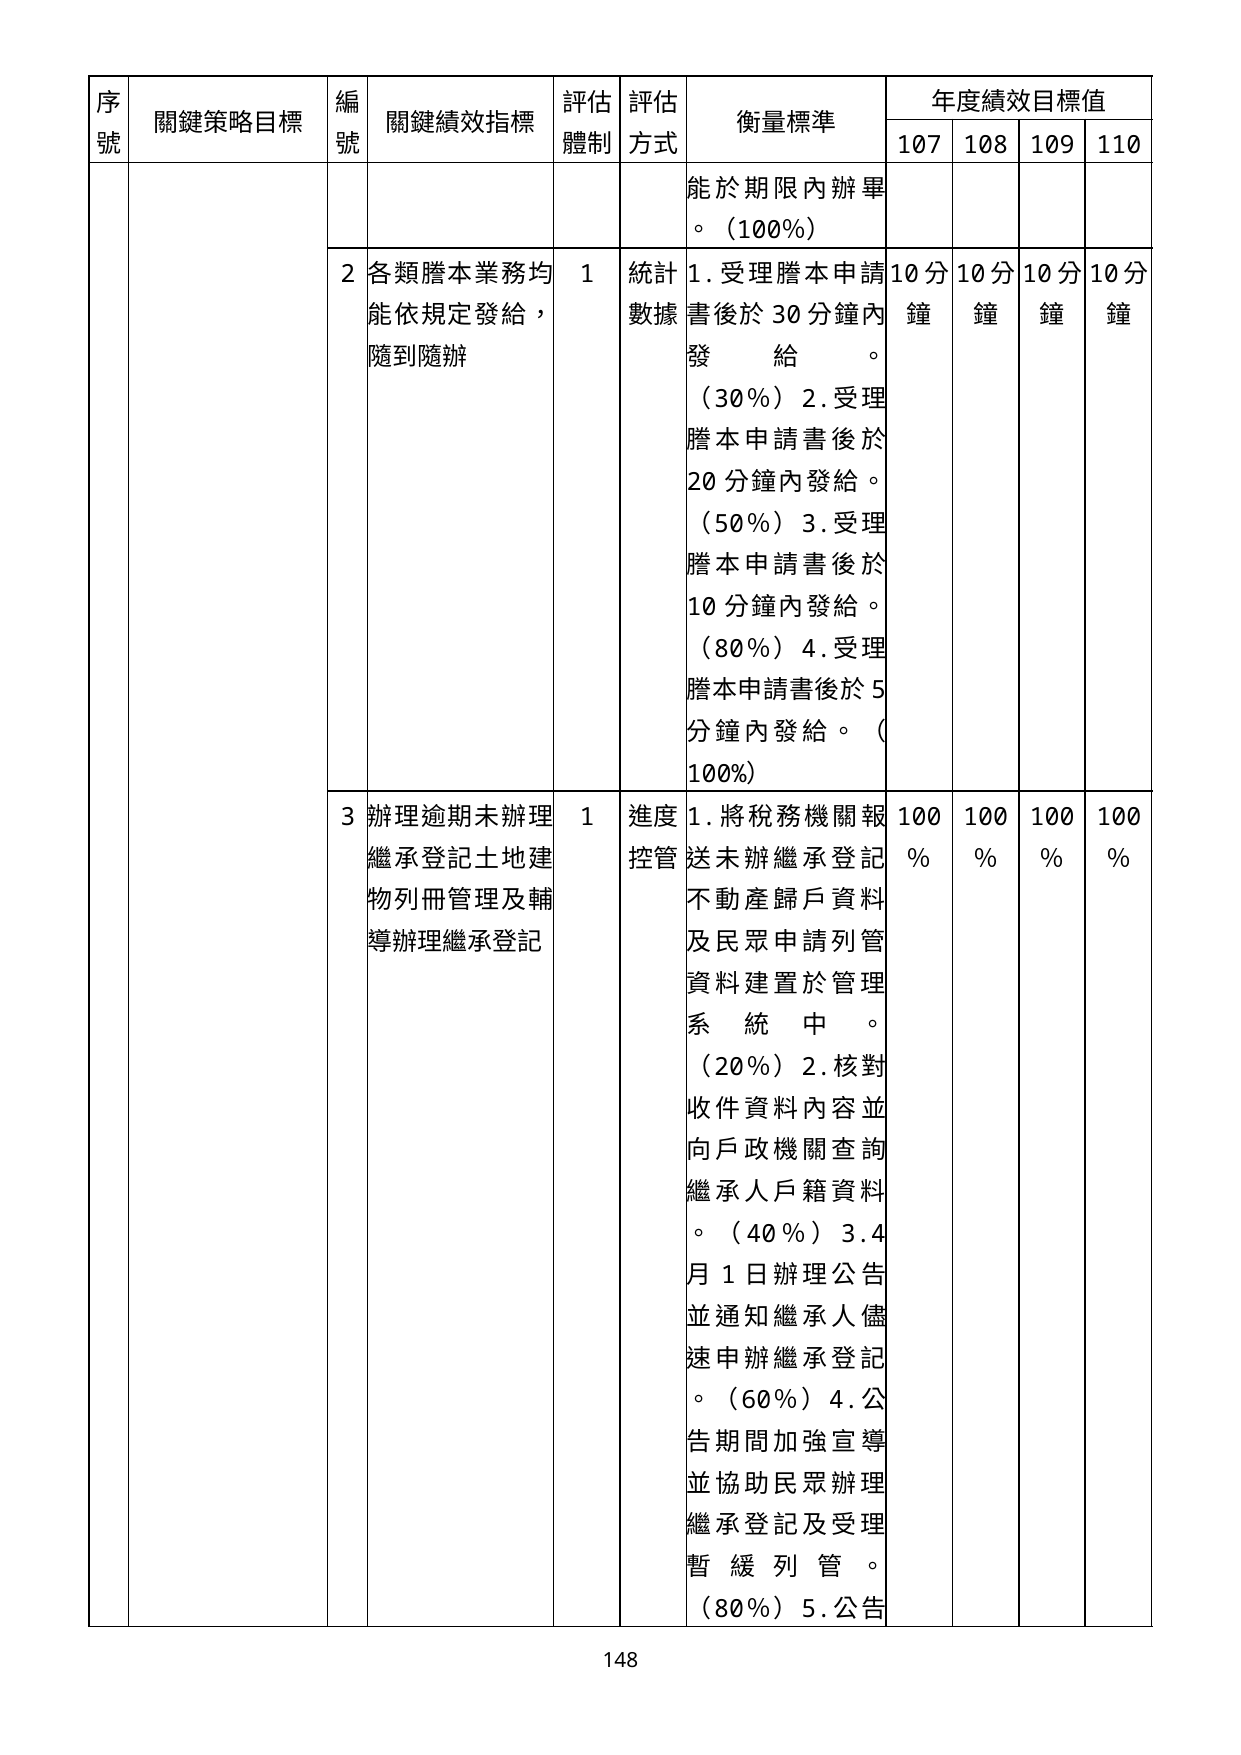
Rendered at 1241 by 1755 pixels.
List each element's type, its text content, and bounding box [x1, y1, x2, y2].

table_header 評估體制 [554, 77, 619, 162]
table_cell [621, 163, 686, 247]
table_cell 100％ [887, 792, 952, 1626]
table_cell 110 [1086, 120, 1151, 162]
table_cell 10分鐘 [1086, 249, 1151, 790]
table_cell 辦理逾期未辦理繼承登記土地建物列冊管理及輔導辦理繼承登記 [368, 792, 553, 1626]
table_cell 1 [554, 249, 619, 790]
table_cell [129, 163, 327, 1626]
table_cell 1.受理謄本申請書後於30分鐘內發給。（30％）2.受理謄本申請書後於20分鐘內發給。（50％）3.受理謄本申請書後於10分鐘內發給。（80％）4.受理謄本申請書後於5分鐘內發給。（100%） [687, 249, 885, 790]
table_header 年度績效目標值 [887, 77, 1151, 118]
table_cell [554, 163, 619, 247]
table_cell 109 [1020, 120, 1084, 162]
table_cell 進度控管 [621, 792, 686, 1626]
table_cell 各類謄本業務均能依規定發給，隨到隨辦 [368, 249, 553, 790]
table_cell 2 [328, 249, 367, 790]
table_header 評估方式 [621, 77, 686, 162]
table_cell 108 [953, 120, 1018, 162]
table_cell [1020, 163, 1084, 247]
table_cell 10分鐘 [953, 249, 1018, 790]
table_cell 能於期限內辦畢。（100％） [687, 163, 885, 247]
table_cell 1 [554, 792, 619, 1626]
table_cell 1.將稅務機關報送未辦繼承登記不動產歸戶資料及民眾申請列管資料建置於管理系統中。（20％）2.核對收件資料內容並向戶政機關查詢繼承人戶籍資料。（40％）3.4月1日辦理公告並通知繼承人儘速申辦繼承登記。（60％）4.公告期間加強宣導並協助民眾辦理繼承登記及受理暫緩列管。（80％）5.公告 [687, 792, 885, 1626]
table_cell [90, 163, 128, 1626]
table_cell [953, 163, 1018, 247]
table_cell 100％ [1020, 792, 1084, 1626]
table_header 衡量標準 [687, 77, 885, 162]
table_cell 3 [328, 792, 367, 1626]
table_cell [368, 163, 553, 247]
table_header 編號 [328, 77, 367, 162]
table_header 關鍵策略目標 [129, 77, 327, 162]
table_cell 統計數據 [621, 249, 686, 790]
table_cell [328, 163, 367, 247]
table_header 序號 [90, 77, 128, 162]
table_cell [887, 163, 952, 247]
table_header 關鍵績效指標 [368, 77, 553, 162]
table_cell 10分鐘 [1020, 249, 1084, 790]
table_cell 10分鐘 [887, 249, 952, 790]
table_cell 100％ [953, 792, 1018, 1626]
table_cell 107 [887, 120, 952, 162]
table_cell 100％ [1086, 792, 1151, 1626]
table_cell [1086, 163, 1151, 247]
